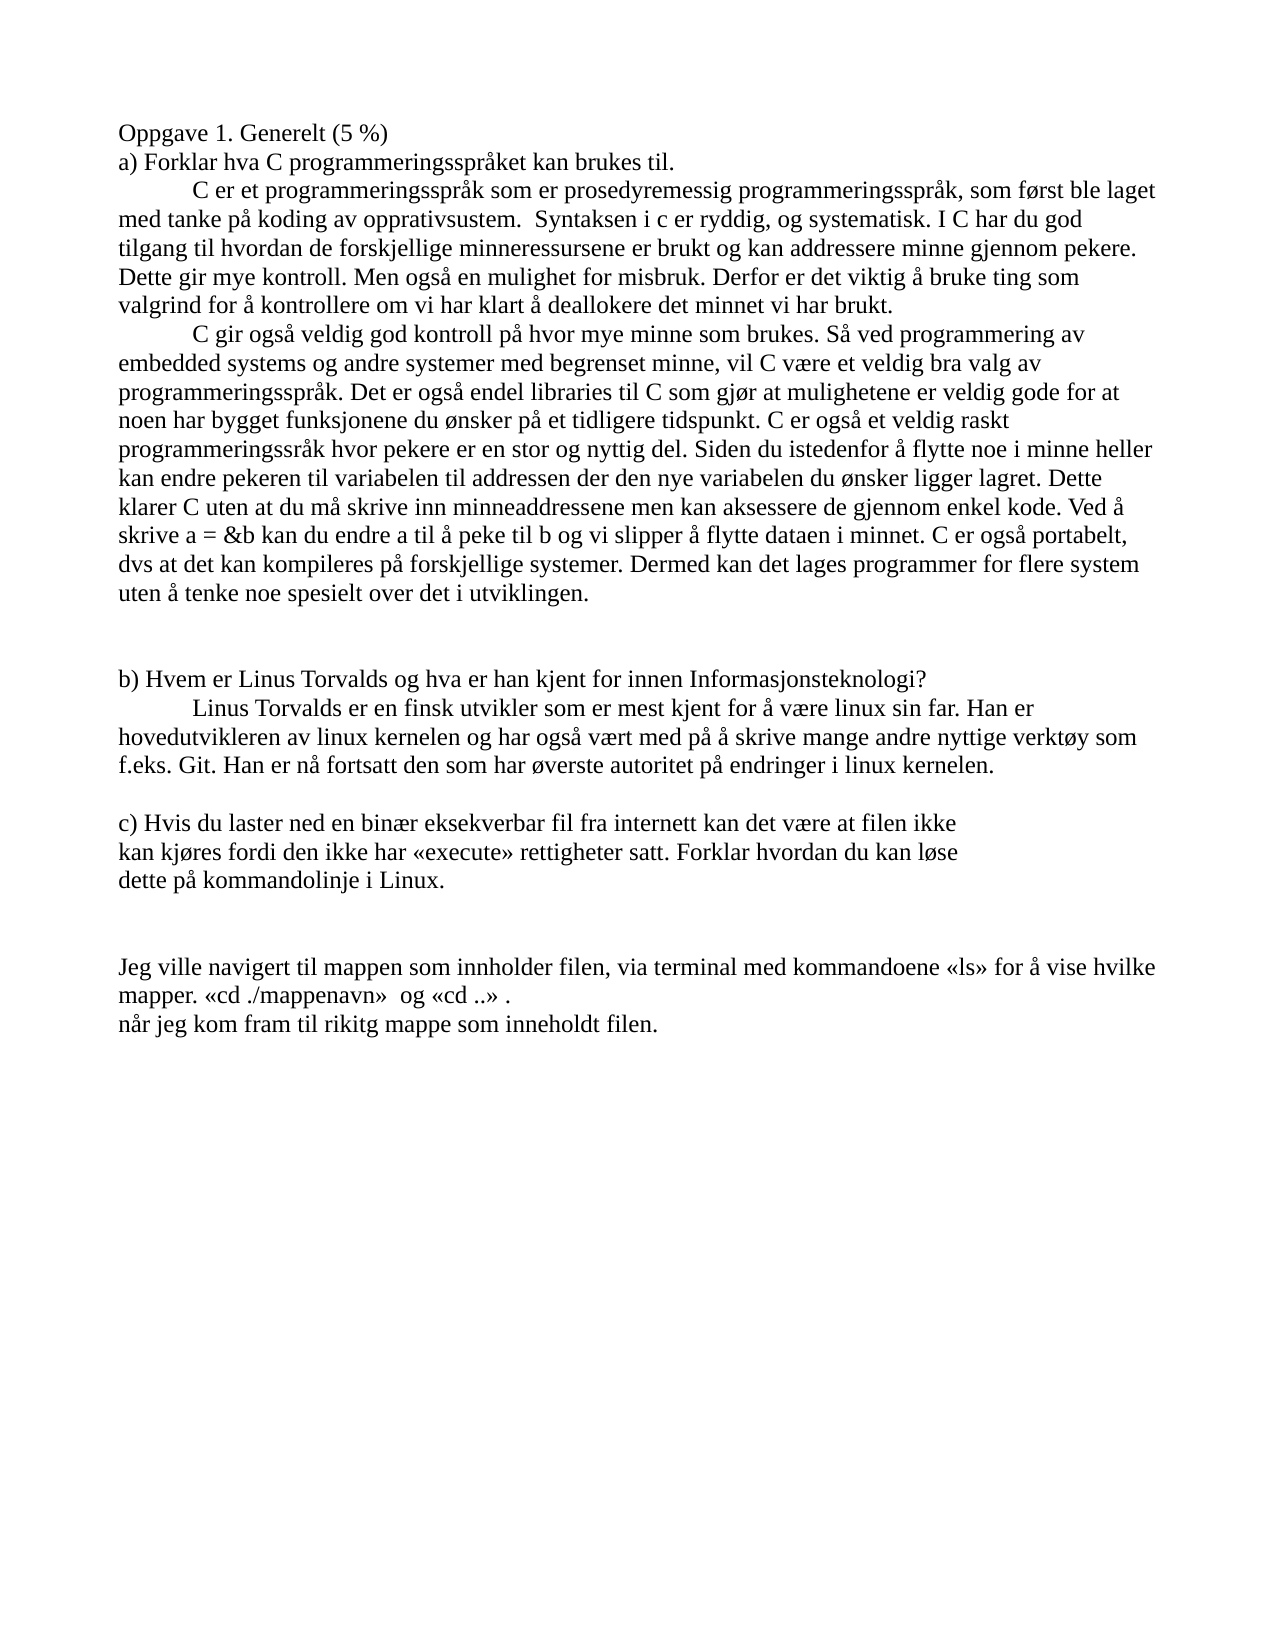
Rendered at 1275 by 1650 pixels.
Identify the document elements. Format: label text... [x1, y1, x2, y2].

text kan kjøres fordi den ikke har «execute» rettigheter satt. Forklar hvordan du kan løse [118, 837, 1157, 866]
text Jeg ville navigert til mappen som innholder filen, via terminal med kommandoene «ls» for å vise hvilke mapper. «cd ./mappenavn» og «cd ..» . [118, 952, 1157, 1009]
text C er et programmeringsspråk som er prosedyremessig programmeringsspråk, som først ble laget med tanke på koding av opprativsustem. Syntaksen i c er ryddig, og systematisk. I C har du god tilgang til hvordan de forskjellige minneressursene er brukt og kan addressere minne gjennom pekere. Dette gir mye kontroll. Men også en mulighet for misbruk. Derfor er det viktig å bruke ting som valgrind for å kontrollere om vi har klart å deallokere det minnet vi har brukt. [118, 176, 1157, 319]
text c) Hvis du laster ned en binær eksekverbar fil fra internett kan det være at filen ikke [118, 808, 1157, 837]
text Linus Torvalds er en finsk utvikler som er mest kjent for å være linux sin far. Han er hovedutvikleren av linux kernelen og har også vært med på å skrive mange andre nyttige verktøy som f.eks. Git. Han er nå fortsatt den som har øverste autoritet på endringer i linux kernelen. [118, 693, 1157, 779]
text a) Forklar hva C programmeringsspråket kan brukes til. [118, 147, 1157, 176]
text dette på kommandolinje i Linux. [118, 866, 1157, 894]
text når jeg kom fram til rikitg mappe som inneholdt filen. [118, 1009, 1157, 1038]
text Oppgave 1. Generelt (5 %) [118, 118, 1157, 147]
text C gir også veldig god kontroll på hvor mye minne som brukes. Så ved programmering av embedded systems og andre systemer med begrenset minne, vil C være et veldig bra valg av programmeringsspråk. Det er også endel libraries til C som gjør at mulighetene er veldig gode for at noen har bygget funksjonene du ønsker på et tidligere tidspunkt. C er også et veldig raskt programmeringssråk hvor pekere er en stor og nyttig del. Siden du istedenfor å flytte noe i minne heller kan endre pekeren til variabelen til addressen der den nye variabelen du ønsker ligger lagret. Dette klarer C uten at du må skrive inn minneaddressene men kan aksessere de gjennom enkel kode. Ved å skrive a = &b kan du endre a til å peke til b og vi slipper å flytte dataen i minnet. C er også portabelt, dvs at det kan kompileres på forskjellige systemer. Dermed kan det lages programmer for flere system uten å tenke noe spesielt over det i utviklingen. [118, 319, 1157, 607]
text b) Hvem er Linus Torvalds og hva er han kjent for innen Informasjonsteknologi? [118, 664, 1157, 693]
